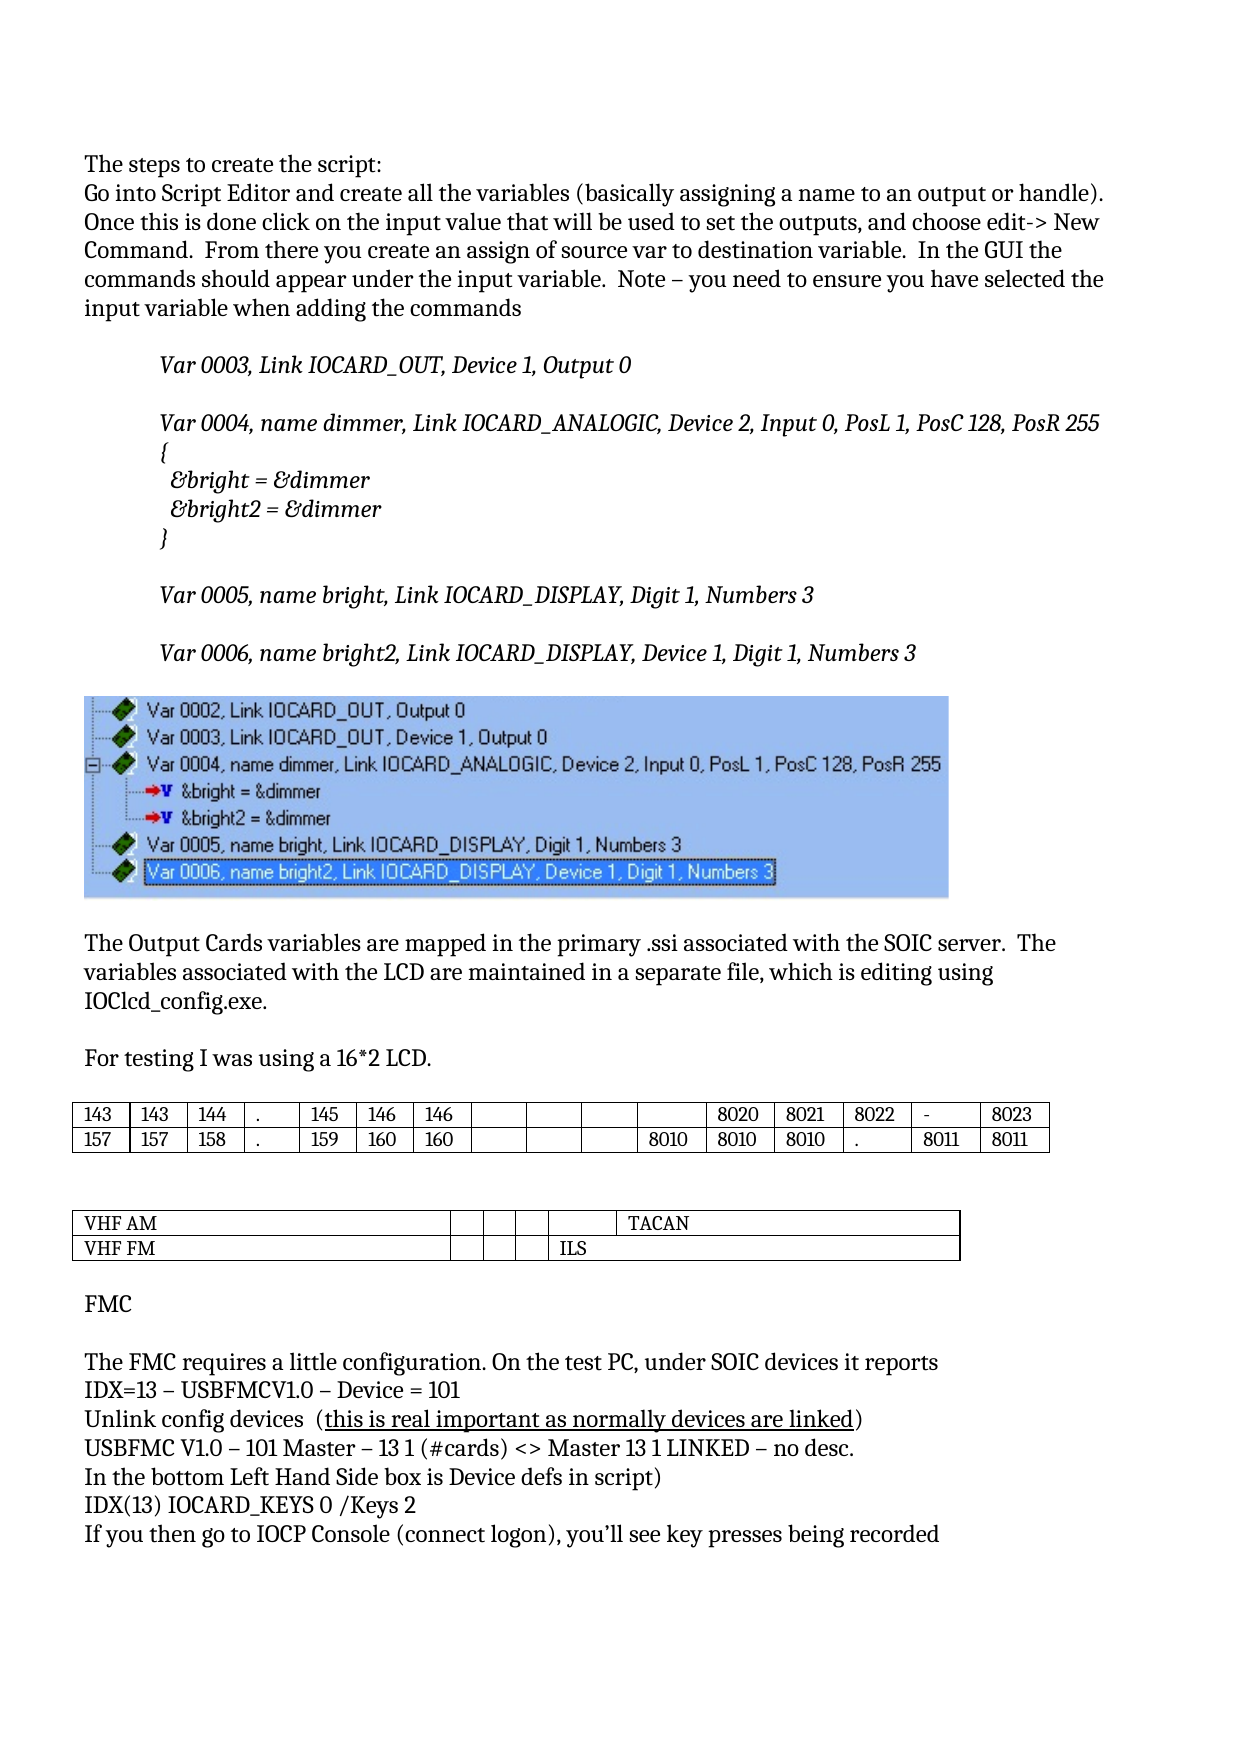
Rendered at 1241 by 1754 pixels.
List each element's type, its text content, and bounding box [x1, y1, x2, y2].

table_cell 158 [188, 1128, 244, 1152]
text If you then go to IOCP Console (connect logon), you’ll see key presses being recorded [84, 1520, 1148, 1549]
text Var 0003, Link IOCARD_OUT, Device 1, Output 0 Var 0004, name dimmer, Link IOCARD_ANALOGIC, Device 2, Input 0, PosL 1, PosC 128, PosR 255 { &bright = &dimmer &bright2 = &dimmer } Var 0005, name bright, Link IOCARD_DISPLAY, Digit 1, Numbers 3 Var 0006, name bright2, Link IOCARD_DISPLAY, Device 1, Digit 1, Numbers 3 [159, 351, 1148, 667]
table_header [527, 1103, 581, 1127]
table_header 8021 [775, 1103, 843, 1127]
text For testing I was using a 16*2 LCD. [84, 1044, 1148, 1073]
table_cell 8010 [638, 1128, 706, 1152]
table_cell [516, 1236, 548, 1260]
table_cell [472, 1128, 526, 1152]
table_cell [451, 1236, 483, 1260]
table_header 8023 [981, 1103, 1049, 1127]
table_header 143 [131, 1103, 187, 1127]
table_header 146 [414, 1103, 471, 1127]
table_header [484, 1211, 515, 1235]
text The FMC requires a little configuration. On the test PC, under SOIC devices it reports [84, 1348, 1148, 1376]
text FMC [84, 1290, 1148, 1319]
table_header [549, 1211, 616, 1235]
table_header [451, 1211, 483, 1235]
text The steps to create the script: [84, 150, 1148, 179]
table_header 8020 [707, 1103, 774, 1127]
table_cell . [245, 1128, 299, 1152]
text In the bottom Left Hand Side box is Device defs in script) [84, 1463, 1148, 1491]
table_cell 159 [300, 1128, 356, 1152]
table_header 145 [300, 1103, 356, 1127]
picture [84, 696, 949, 901]
table_cell [484, 1236, 515, 1260]
table_header - [912, 1103, 980, 1127]
text The Output Cards variables are mapped in the primary .ssi associated with the SOIC server. The variables associated with the LCD are maintained in a separate file, which is editing using IOClcd_config.exe. [84, 929, 1148, 1016]
text IDX(13) IOCARD_KEYS 0 /Keys 2 [84, 1491, 1148, 1520]
table_cell 160 [414, 1128, 471, 1152]
table_cell 160 [357, 1128, 413, 1152]
table_header VHF AM [73, 1211, 450, 1235]
table_cell [582, 1128, 637, 1152]
table_header [638, 1103, 706, 1127]
text Unlink config devices (this is real important as normally devices are linked) [84, 1405, 1148, 1434]
table_header [472, 1103, 526, 1127]
text Once this is done click on the input value that will be used to set the outputs, and choose edit-> New Command. From there you create an assign of source var to destination variable. In the GUI the commands should appear under the input variable. Note – you need to ensure you have selected the input variable when adding the commands [84, 207, 1148, 322]
table_cell ILS [549, 1236, 959, 1260]
text IDX=13 – USBFMCV1.0 – Device = 101 [84, 1376, 1148, 1405]
text USBFMC V1.0 – 101 Master – 13 1 (#cards) <> Master 13 1 LINKED – no desc. [84, 1434, 1148, 1463]
table_cell [527, 1128, 581, 1152]
table_header 8022 [844, 1103, 911, 1127]
table_header 146 [357, 1103, 413, 1127]
table_header TACAN [617, 1211, 959, 1235]
table_cell . [844, 1128, 911, 1152]
table_cell 8010 [775, 1128, 843, 1152]
table_header 144 [188, 1103, 244, 1127]
table_cell 8010 [707, 1128, 774, 1152]
table_cell 8011 [981, 1128, 1049, 1152]
table_header 143 [73, 1103, 129, 1127]
table_header [582, 1103, 637, 1127]
table_header [516, 1211, 548, 1235]
text Go into Script Editor and create all the variables (basically assigning a name to an output or handle). [84, 179, 1148, 207]
table_header . [245, 1103, 299, 1127]
table_cell 157 [131, 1128, 187, 1152]
table_cell 157 [73, 1128, 129, 1152]
table_cell 8011 [912, 1128, 980, 1152]
table_cell VHF FM [73, 1236, 450, 1260]
